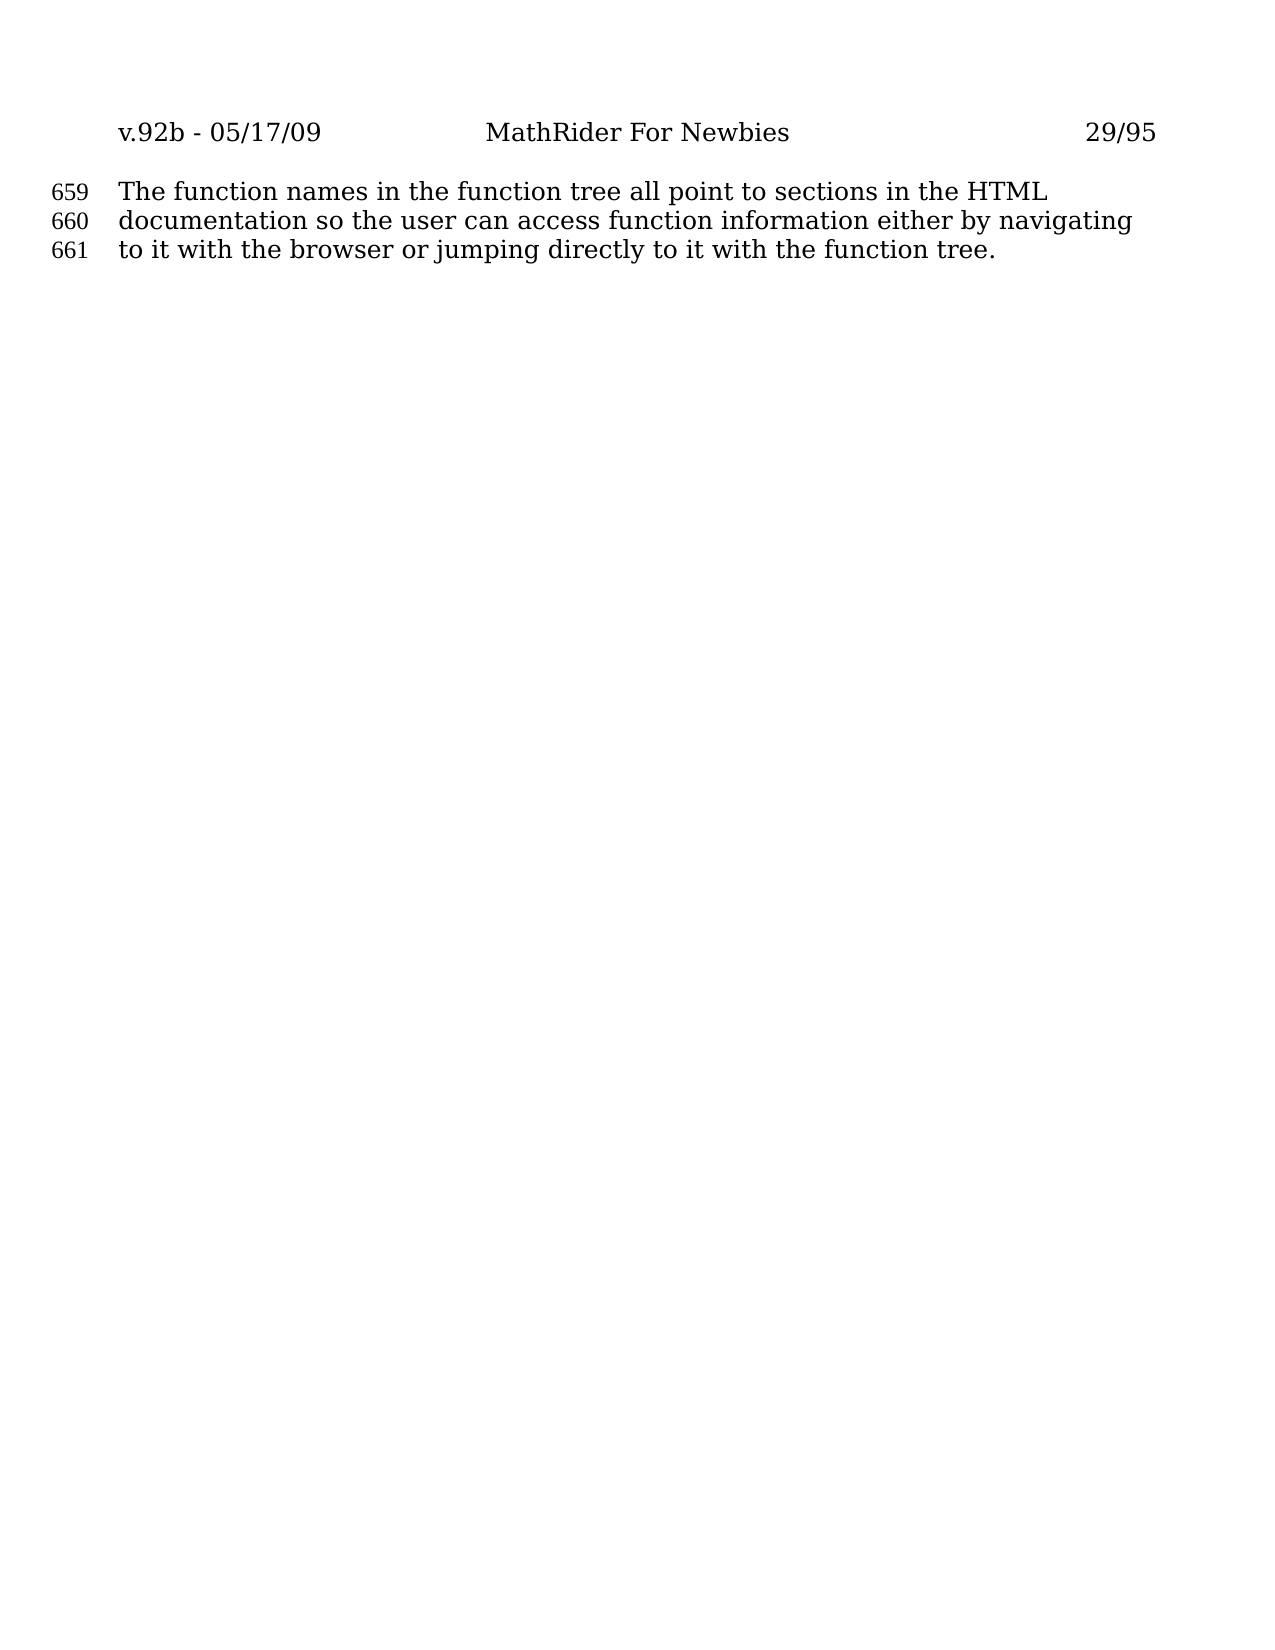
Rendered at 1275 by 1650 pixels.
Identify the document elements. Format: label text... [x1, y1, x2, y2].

text The function names in the function tree all point to sections in the HTML documentation so the user can access function information either by navigating to it with the browser or jumping directly to it with the function tree. [118, 177, 1157, 264]
